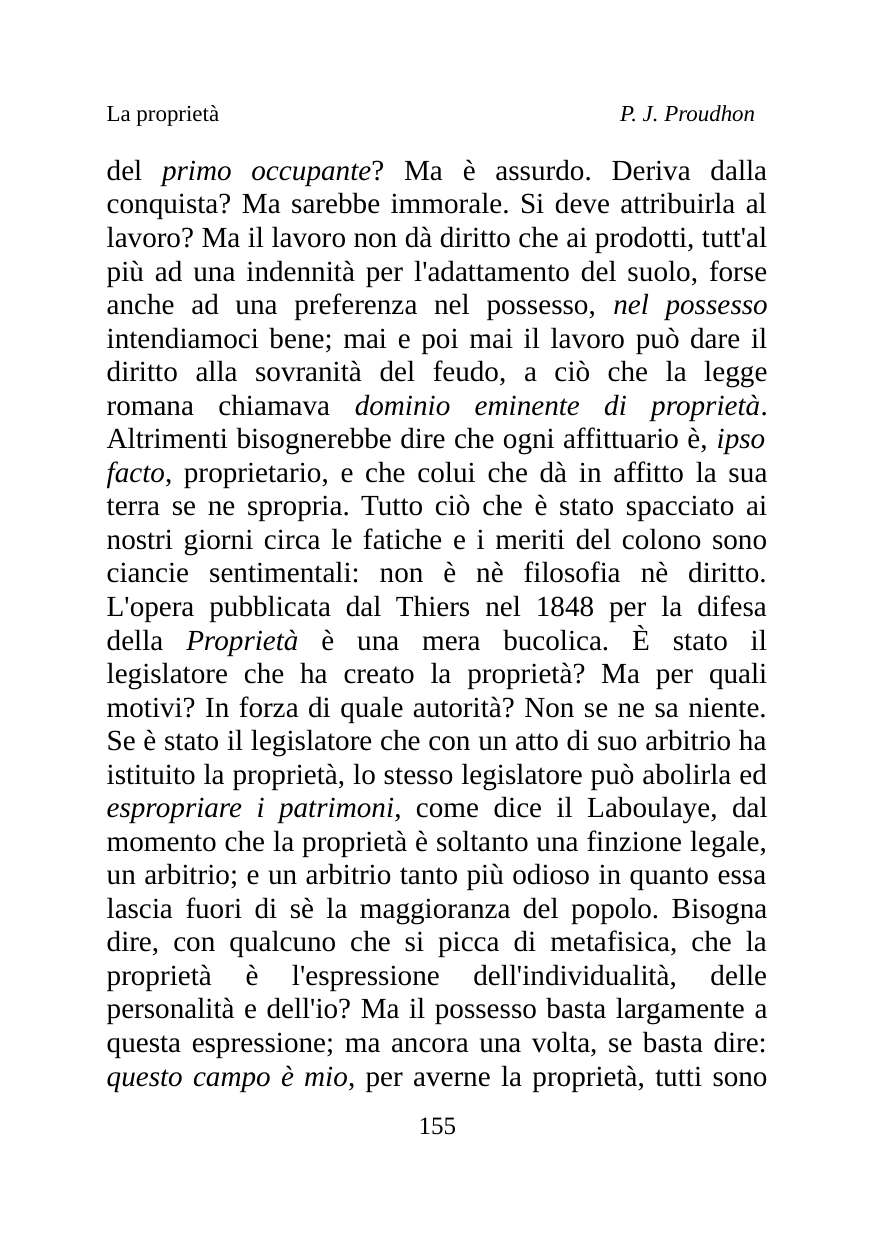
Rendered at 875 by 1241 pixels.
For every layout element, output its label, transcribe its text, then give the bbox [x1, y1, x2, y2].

text del primo occupante? Ma è assurdo. Deriva dalla conquista? Ma sarebbe immorale. Si deve attribuirla al lavoro? Ma il lavoro non dà diritto che ai prodotti, tutt'al più ad una indennità per l'adattamento del suolo, forse anche ad una preferenza nel possesso, nel possesso intendiamoci bene; mai e poi mai il lavoro può dare il diritto alla sovranità del feudo, a ciò che la legge romana chiamava dominio eminente di proprietà. Altrimenti bisognerebbe dire che ogni affittuario è, ipso facto, proprietario, e che colui che dà in affitto la sua terra se ne spropria. Tutto ciò che è stato spacciato ai nostri giorni circa le fatiche e i meriti del colono sono ciancie sentimentali: non è nè filosofia nè diritto. L'opera pubblicata dal Thiers nel 1848 per la difesa della Proprietà è una mera bucolica. È stato il legislatore che ha creato la proprietà? Ma per quali motivi? In forza di quale autorità? Non se ne sa niente. Se è stato il legislatore che con un atto di suo arbitrio ha istituito la proprietà, lo stesso legislatore può abolirla ed espropriare i patrimoni, come dice il Laboulaye, dal momento che la proprietà è soltanto una finzione legale, un arbitrio; e un arbitrio tanto più odioso in quanto essa lascia fuori di sè la maggioranza del popolo. Bisogna dire, con qualcuno che si picca di metafisica, che la proprietà è l'espressione dell'individualità, delle personalità e dell'io? Ma il possesso basta largamente a questa espressione; ma ancora una volta, se basta dire: questo campo è mio, per averne la proprietà, tutti sono [106, 153, 768, 1092]
